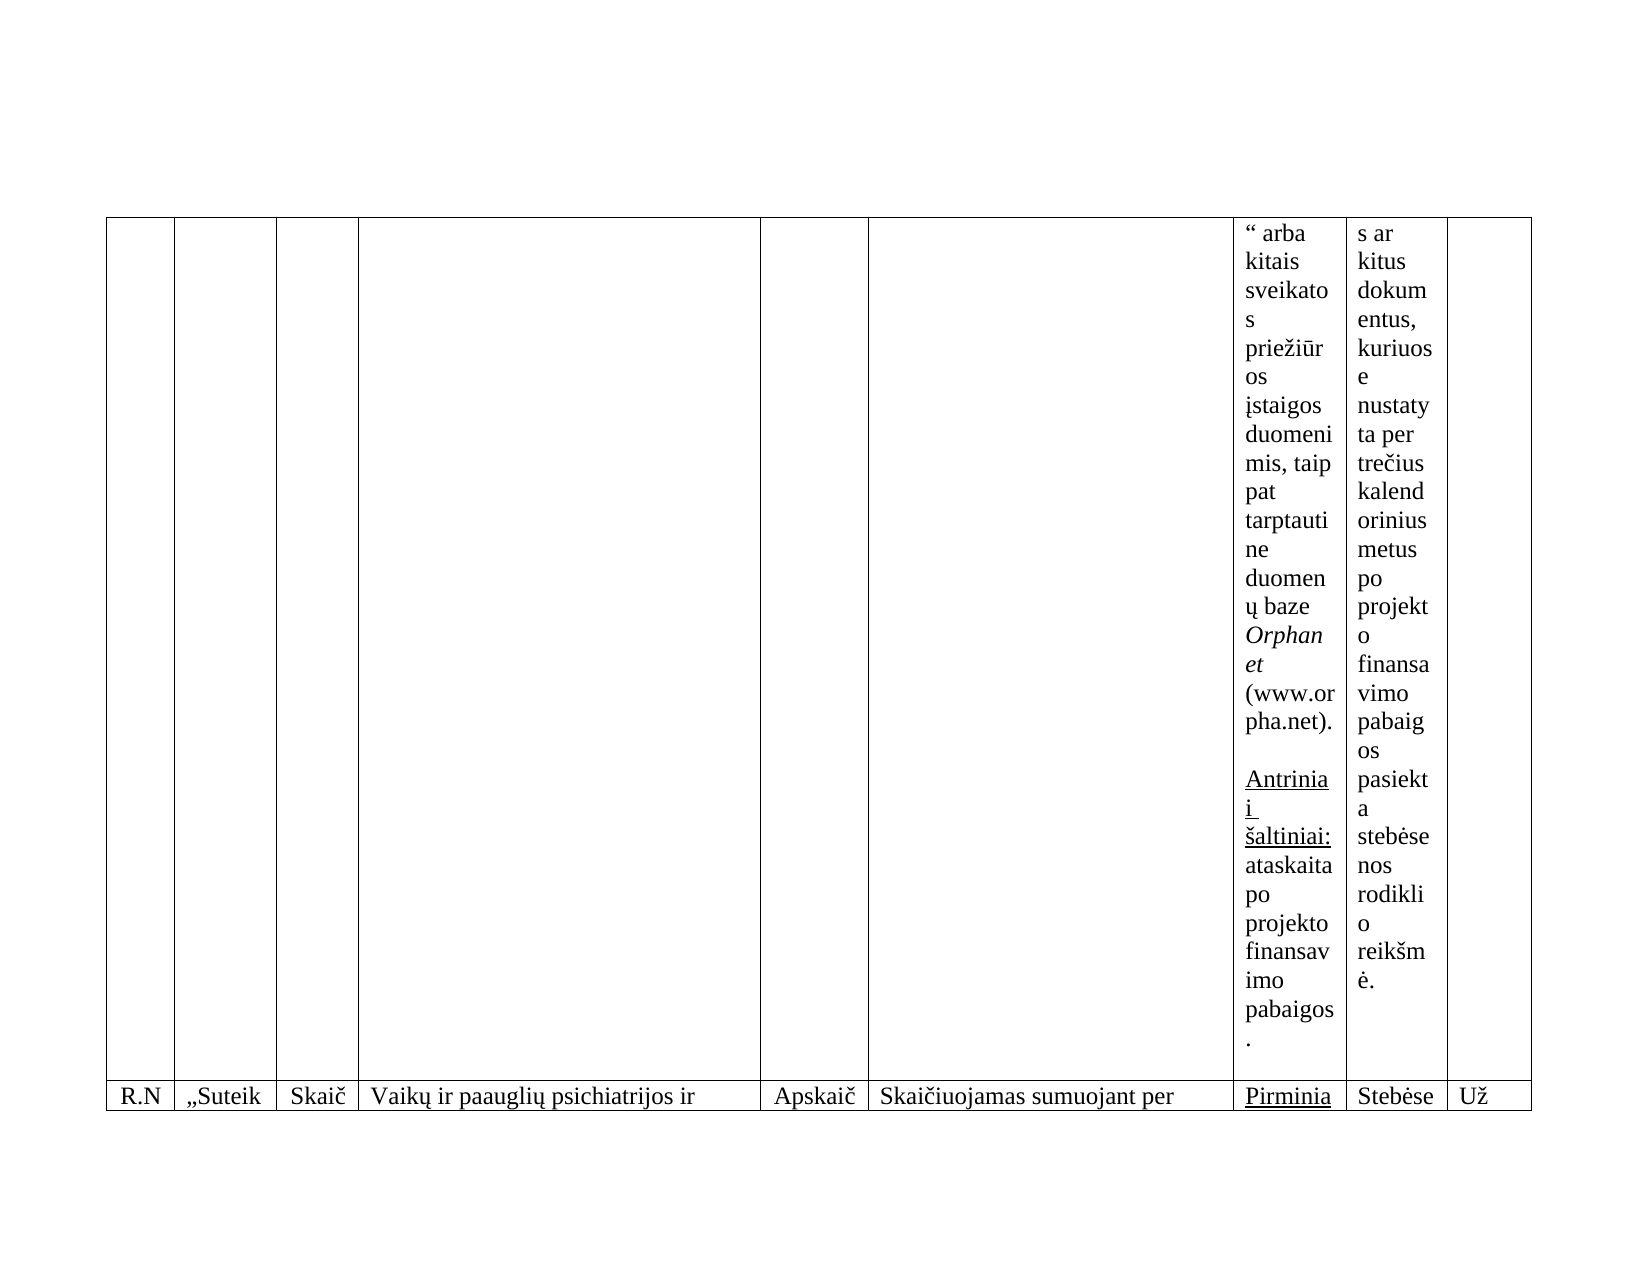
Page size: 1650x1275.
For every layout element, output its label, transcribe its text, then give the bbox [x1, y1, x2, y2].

table_cell Stebėse [1347, 1081, 1447, 1110]
table_cell Vaikų ir paauglių psichiatrijos ir [359, 1081, 760, 1110]
table_cell „Suteik [175, 1081, 276, 1110]
table_cell Pirminia [1234, 1081, 1346, 1110]
table_cell [869, 218, 1233, 1080]
table_cell R.N [107, 1081, 174, 1110]
table_cell Apskaič [761, 1081, 868, 1110]
table_cell “ arba kitais sveikatos priežiūros įstaigos duomenimis, taip pat tarptautine duomenų baze Orphanet (www.orpha.net). Antriniai šaltiniai: ataskaita po projekto finansavimo pabaigos. [1234, 218, 1346, 1080]
table_cell [277, 218, 358, 1080]
table_cell [175, 218, 276, 1080]
table_cell Skaič [277, 1081, 358, 1110]
table_cell Už [1448, 1081, 1531, 1110]
table_cell Skaičiuojamas sumuojant per [869, 1081, 1233, 1110]
table_cell [107, 218, 174, 1080]
table_cell [761, 218, 868, 1080]
table_cell s ar kitus dokumentus, kuriuose nustatyta per trečius kalendorinius metus po projekto finansavimo pabaigos pasiekta stebėsenos rodiklio reikšmė. [1347, 218, 1447, 1080]
table_cell [1448, 218, 1531, 1080]
table_cell [359, 218, 760, 1080]
